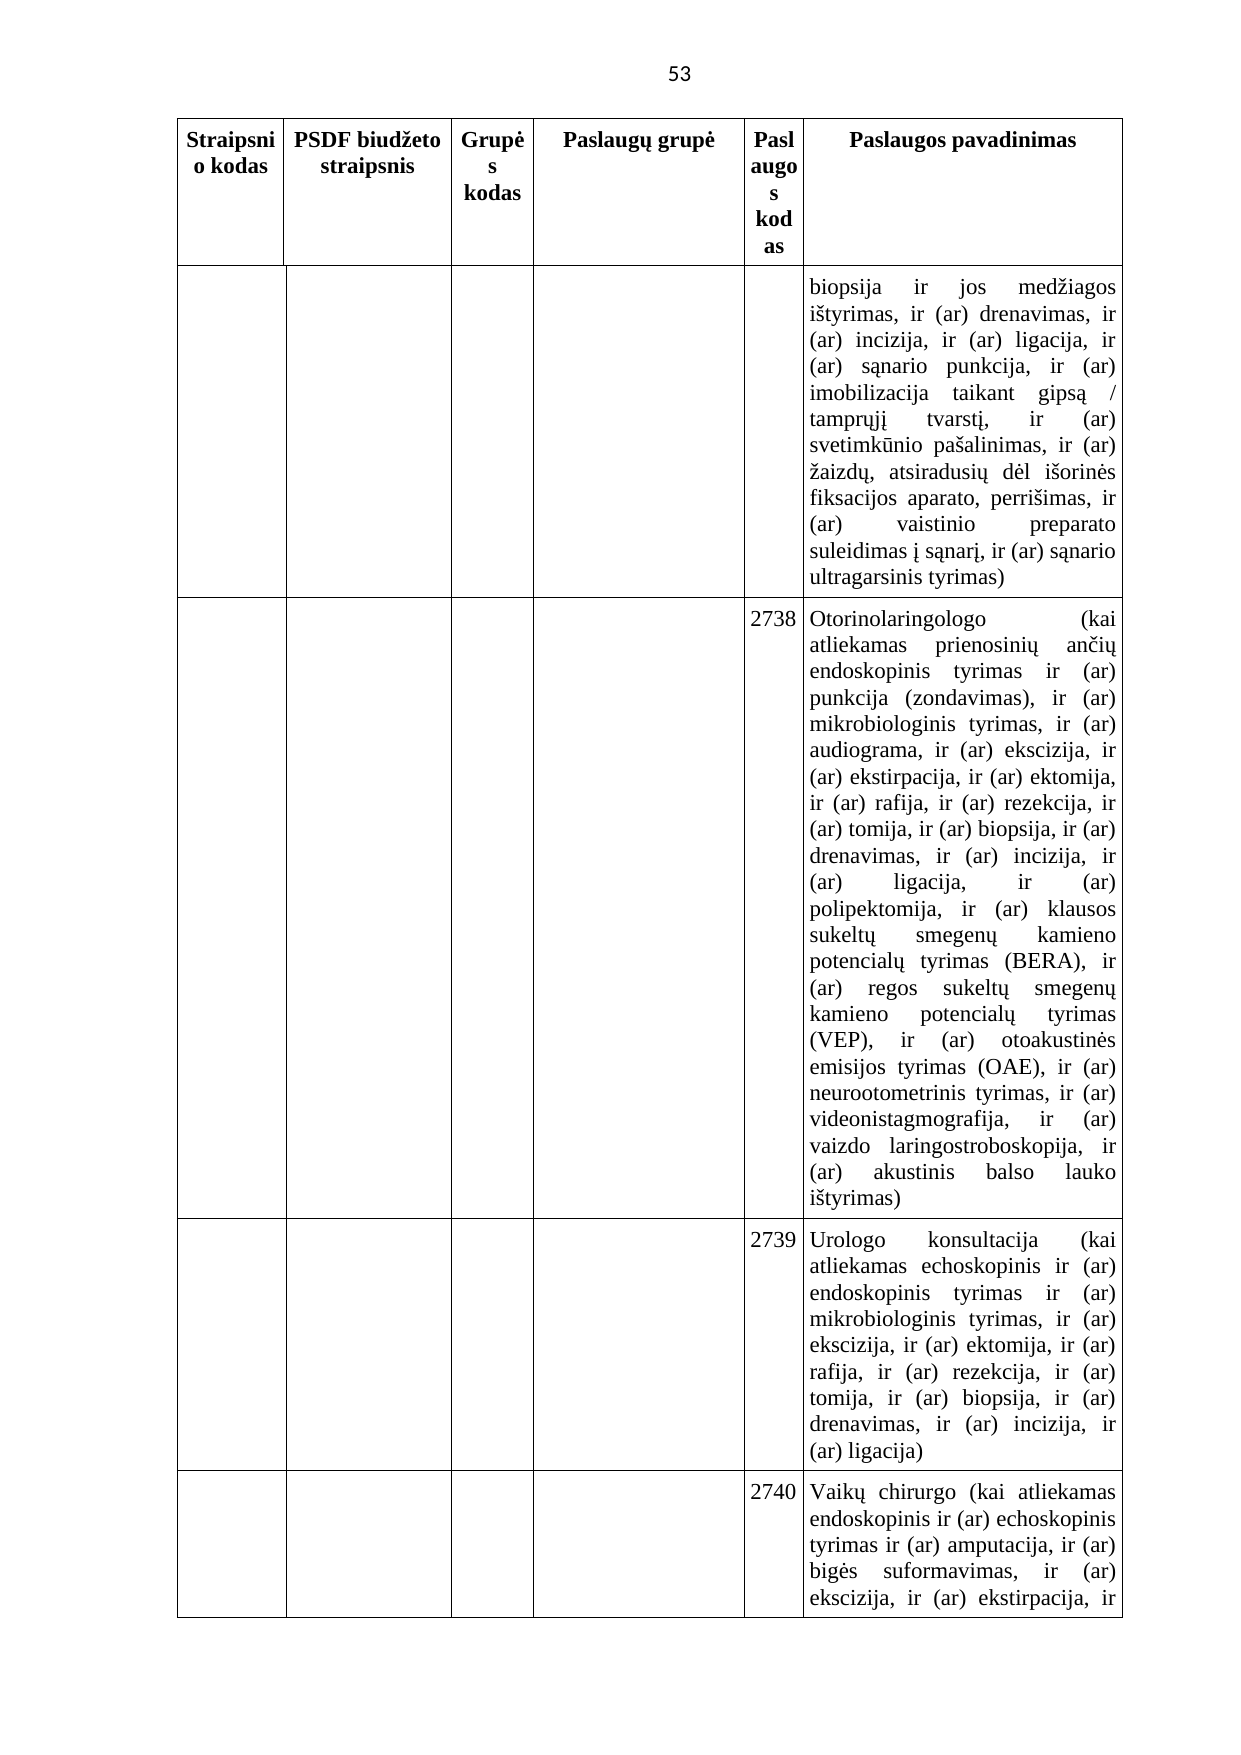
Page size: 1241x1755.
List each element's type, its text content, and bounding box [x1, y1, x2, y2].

table_cell [287, 598, 451, 1218]
table_cell Urologo konsultacija (kai atliekamas echoskopinis ir (ar) endoskopinis tyrimas ir (ar) mikrobiologinis tyrimas, ir (ar) ekscizija, ir (ar) ektomija, ir (ar) rafija, ir (ar) rezekcija, ir (ar) tomija, ir (ar) biopsija, ir (ar) drenavimas, ir (ar) incizija, ir (ar) ligacija) [804, 1219, 1122, 1470]
table_header PSDF biudžeto straipsnis [284, 119, 451, 265]
table_cell [452, 1471, 533, 1617]
table_cell [452, 1219, 533, 1470]
table_cell [534, 1471, 744, 1617]
table_cell [178, 1471, 286, 1617]
table_header Paslaugos pavadinimas [804, 119, 1122, 265]
table_header Grupės kodas [452, 119, 533, 265]
table_cell biopsija ir jos medžiagos ištyrimas, ir (ar) drenavimas, ir (ar) incizija, ir (ar) ligacija, ir (ar) sąnario punkcija, ir (ar) imobilizacija taikant gipsą / tamprųjį tvarstį, ir (ar) svetimkūnio pašalinimas, ir (ar) žaizdų, atsiradusių dėl išorinės fiksacijos aparato, perrišimas, ir (ar) vaistinio preparato suleidimas į sąnarį, ir (ar) sąnario ultragarsinis tyrimas) [804, 266, 1122, 597]
table_cell 2738 [745, 598, 803, 1218]
table_cell [178, 1219, 286, 1470]
table_cell [534, 1219, 744, 1470]
table_cell [287, 266, 451, 597]
table_cell [178, 598, 286, 1218]
table_cell [452, 266, 533, 597]
table_cell Otorinolaringologo (kai atliekamas prienosinių ančių endoskopinis tyrimas ir (ar) punkcija (zondavimas), ir (ar) mikrobiologinis tyrimas, ir (ar) audiograma, ir (ar) ekscizija, ir (ar) ekstirpacija, ir (ar) ektomija, ir (ar) rafija, ir (ar) rezekcija, ir (ar) tomija, ir (ar) biopsija, ir (ar) drenavimas, ir (ar) incizija, ir (ar) ligacija, ir (ar) polipektomija, ir (ar) klausos sukeltų smegenų kamieno potencialų tyrimas (BERA), ir (ar) regos sukeltų smegenų kamieno potencialų tyrimas (VEP), ir (ar) otoakustinės emisijos tyrimas (OAE), ir (ar) neurootometrinis tyrimas, ir (ar) videonistagmografija, ir (ar) vaizdo laringostroboskopija, ir (ar) akustinis balso lauko ištyrimas) [804, 598, 1122, 1218]
table_cell [178, 266, 286, 597]
table_cell 2739 [745, 1219, 803, 1470]
table_cell [534, 266, 744, 597]
table_cell [534, 598, 744, 1218]
table_header Paslaugos kodas [745, 119, 803, 265]
table_cell [287, 1471, 451, 1617]
table_cell Vaikų chirurgo (kai atliekamas endoskopinis ir (ar) echoskopinis tyrimas ir (ar) amputacija, ir (ar) bigės suformavimas, ir (ar) ekscizija, ir (ar) ekstirpacija, ir [804, 1471, 1122, 1617]
table_cell 2740 [745, 1471, 803, 1617]
table_header Straipsnio kodas [178, 119, 283, 265]
table_header Paslaugų grupė [534, 119, 744, 265]
table_cell [745, 266, 803, 597]
table_cell [452, 598, 533, 1218]
table_cell [287, 1219, 451, 1470]
